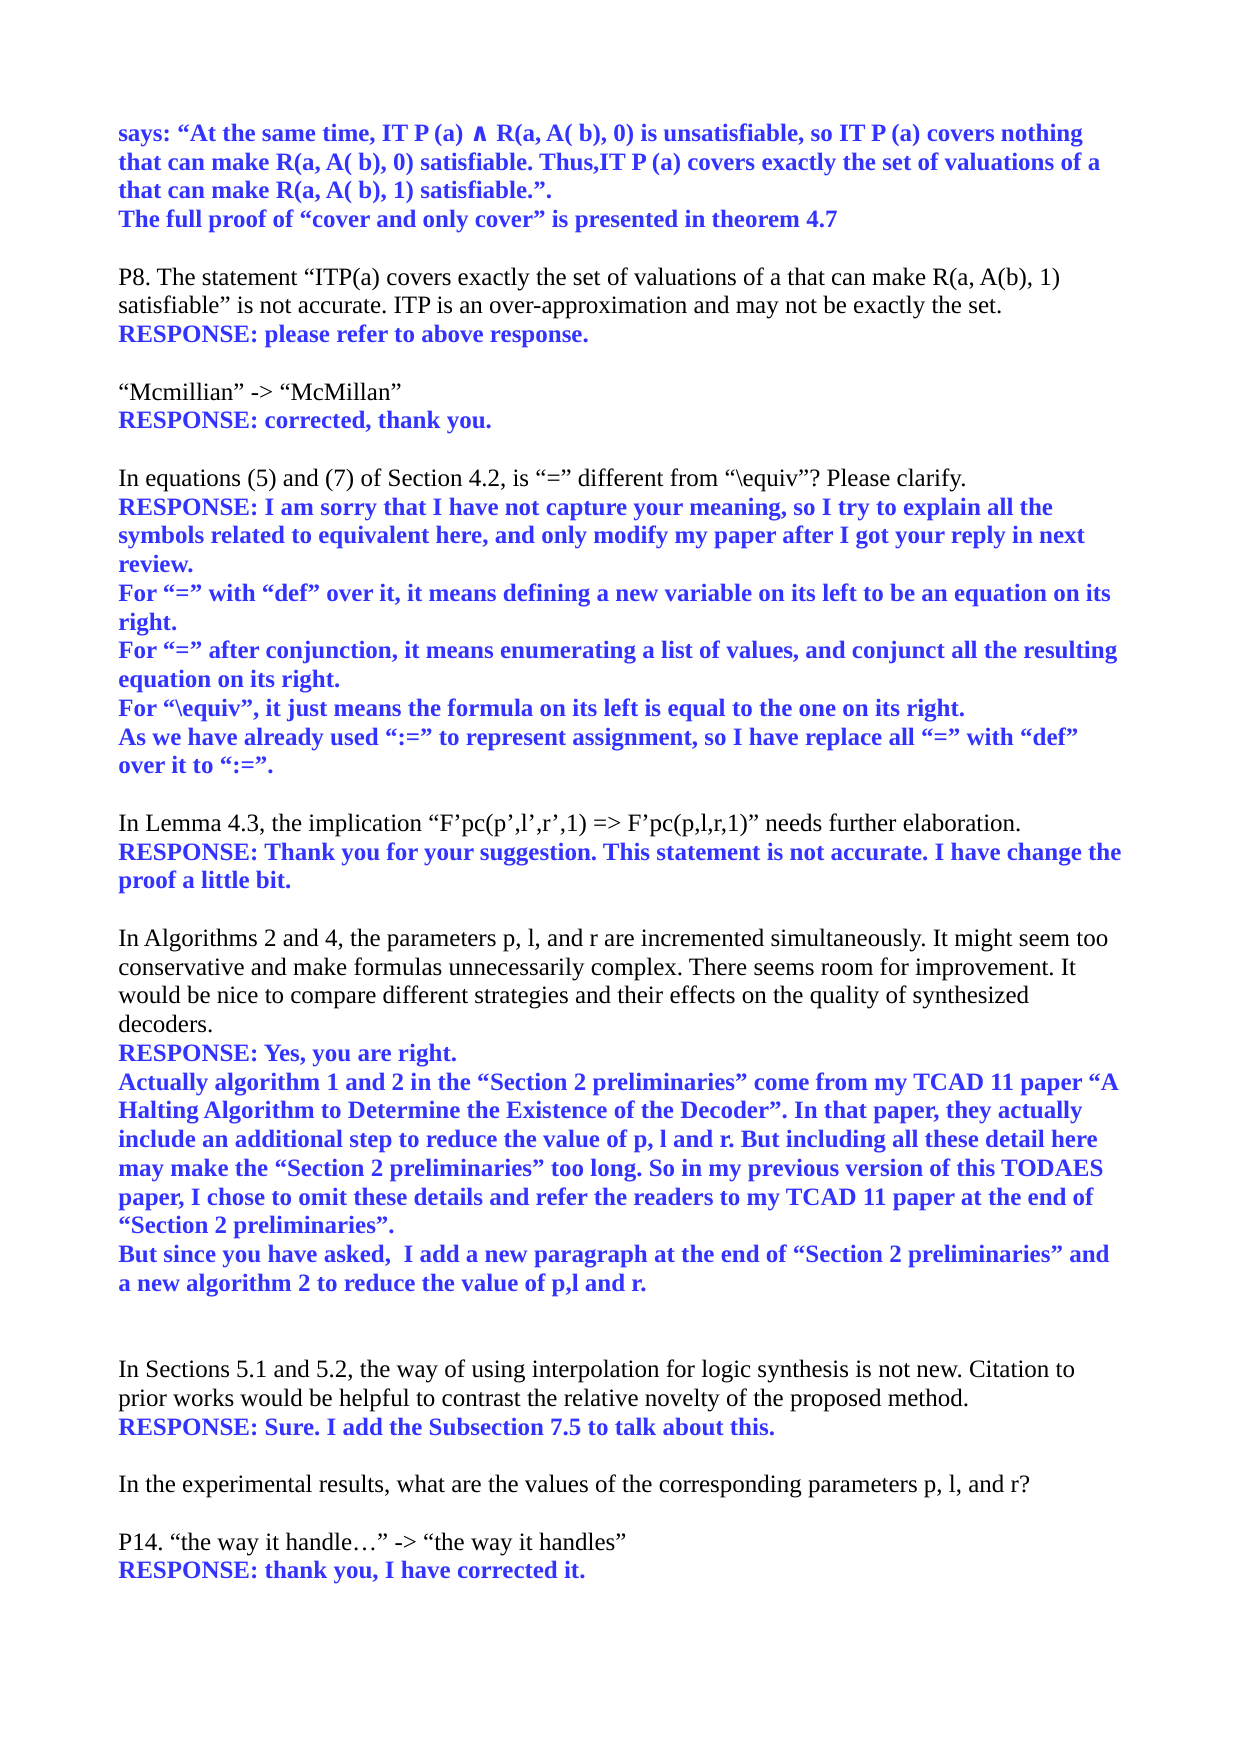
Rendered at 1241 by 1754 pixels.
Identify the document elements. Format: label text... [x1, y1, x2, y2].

text RESPONSE: corrected, thank you. [118, 406, 1122, 434]
text For “=” after conjunction, it means enumerating a list of values, and conjunct all the resulting equation on its right. [118, 636, 1122, 693]
text For “\equiv”, it just means the formula on its left is equal to the one on its right. [118, 693, 1122, 722]
text Actually algorithm 1 and 2 in the “Section 2 preliminaries” come from my TCAD 11 paper “A Halting Algorithm to Determine the Existence of the Decoder”. In that paper, they actually include an additional step to reduce the value of p, l and r. But including all these detail here may make the “Section 2 preliminaries” too long. So in my previous version of this TODAES paper, I chose to omit these details and refer the readers to my TCAD 11 paper at the end of “Section 2 preliminaries”. [118, 1067, 1122, 1239]
text The full proof of “cover and only cover” is presented in theorem 4.7 [118, 204, 1122, 233]
text RESPONSE: Sure. I add the Subsection 7.5 to talk about this. [118, 1412, 1122, 1441]
text RESPONSE: I am sorry that I have not capture your meaning, so I try to explain all the symbols related to equivalent here, and only modify my paper after I got your reply in next review. [118, 492, 1122, 578]
text says: “At the same time, IT P (a) ∧ R(a, A( b), 0) is unsatisfiable, so IT P (a) covers nothing that can make R(a, A( b), 0) satisfiable. Thus,IT P (a) covers exactly the set of valuations of a that can make R(a, A( b), 1) satisfiable.”. [118, 118, 1122, 204]
text As we have already used “:=” to represent assignment, so I have replace all “=” with “def” over it to “:=”. [118, 722, 1122, 779]
text P14. “the way it handle…” -> “the way it handles” [118, 1527, 1122, 1556]
text RESPONSE: thank you, I have corrected it. [118, 1556, 1122, 1584]
text In Sections 5.1 and 5.2, the way of using interpolation for logic synthesis is not new. Citation to prior works would be helpful to contrast the relative novelty of the proposed method. [118, 1354, 1122, 1412]
text But since you have asked, I add a new paragraph at the end of “Section 2 preliminaries” and a new algorithm 2 to reduce the value of p,l and r. [118, 1239, 1122, 1297]
text In Algorithms 2 and 4, the parameters p, l, and r are incremented simultaneously. It might seem too conservative and make formulas unnecessarily complex. There seems room for improvement. It would be nice to compare different strategies and their effects on the quality of synthesized decoders. [118, 923, 1122, 1038]
text For “=” with “def” over it, it means defining a new variable on its left to be an equation on its right. [118, 578, 1122, 636]
text In the experimental results, what are the values of the corresponding parameters p, l, and r? [118, 1469, 1122, 1498]
text “Mcmillian” -> “McMillan” [118, 377, 1122, 406]
text P8. The statement “ITP(a) covers exactly the set of valuations of a that can make R(a, A(b), 1) satisfiable” is not accurate. ITP is an over-approximation and may not be exactly the set. [118, 262, 1122, 319]
text RESPONSE: Yes, you are right. [118, 1038, 1122, 1067]
text RESPONSE: Thank you for your suggestion. This statement is not accurate. I have change the proof a little bit. [118, 837, 1122, 894]
text RESPONSE: please refer to above response. [118, 319, 1122, 348]
text In Lemma 4.3, the implication “F’pc(p’,l’,r’,1) => F’pc(p,l,r,1)” needs further elaboration. [118, 808, 1122, 837]
text In equations (5) and (7) of Section 4.2, is “=” different from “\equiv”? Please clarify. [118, 463, 1122, 492]
